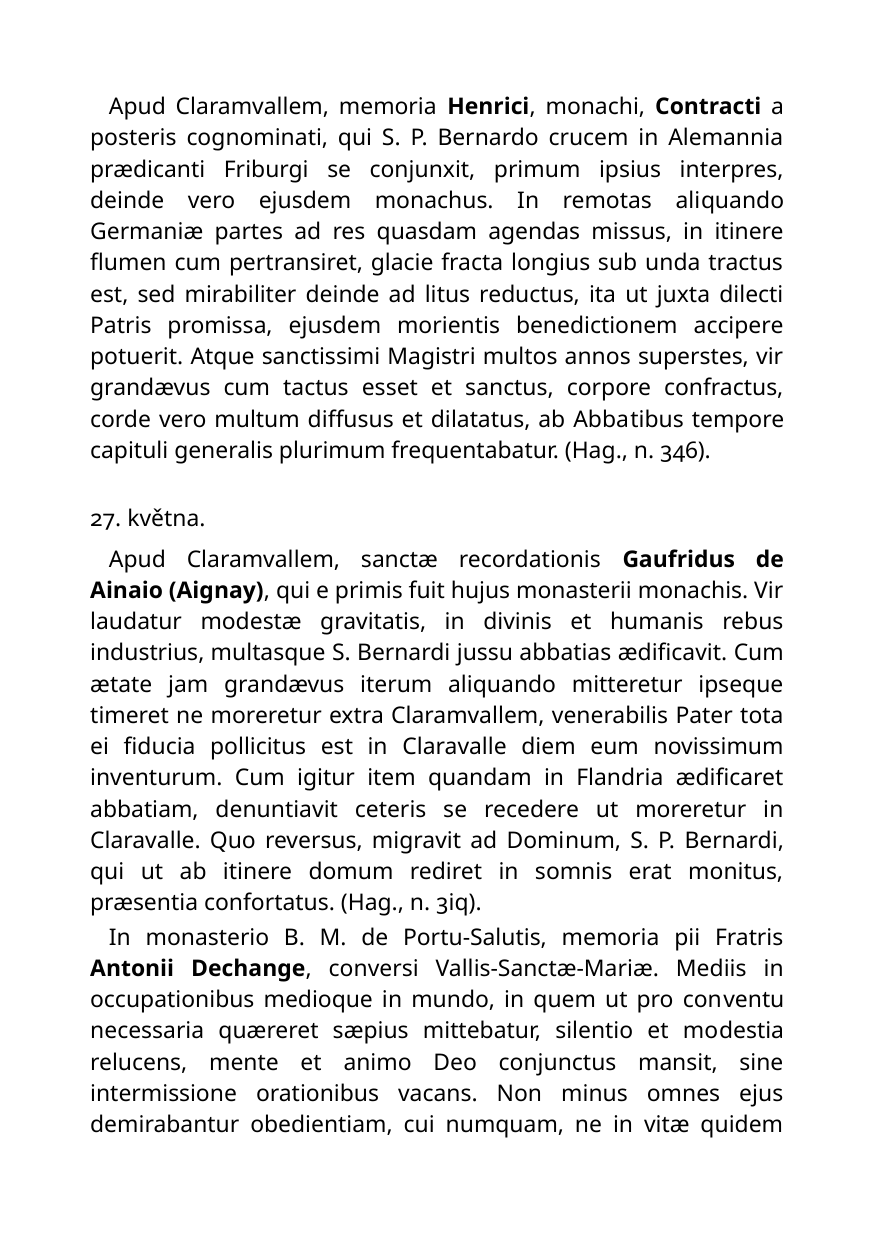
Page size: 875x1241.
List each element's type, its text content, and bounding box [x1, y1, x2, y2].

text Apud Claramvallem, sanctæ recordationis Gaufridus de Ainaio (Aignay), qui e primis fuit hujus monasterii monachis. Vir laudatur modestæ gravitatis, in divinis et humanis rebus industrius, multasque S. Bernardi jussu abbatias ædificavit. Cum ætate jam grandævus iterum aliquando mitteretur ipseque timeret ne moreretur extra Claramvallem, venerabilis Pater tota ei fiducia pollicitus est in Claravalle diem eum novissimum inventurum. Cum igitur item quandam in Flandria ædificaret abbatiam, denuntiavit ceteris se recedere ut moreretur in Claravalle. Quo reversus, migravit ad Domi­num, S. P. Bernardi, qui ut ab itinere domum rediret in somnis erat monitus, præsentia confortatus. (Hag., n. 3iq). [90, 542, 784, 917]
text In monasterio B. M. de Portu-Salutis, memoria pii Fratris Antonii Dechange, conversi Vallis-Sanctæ-Mariæ. Mediis in occupationibus medioque in mundo, in quem ut pro con­ventu necessaria quæreret sæpius mittebatur, silentio et mo­destia relucens, mente et animo Deo conjunctus mansit, sine intermissione orationibus vacans. Non minus omnes ejus demirabantur obedientiam, cui numquam, ne in vitæ quidem [90, 921, 784, 1139]
text Apud Claramvallem, memoria Henrici, monachi, Contracti a posteris cognominati, qui S. P. Bernardo crucem in Alemannia prædicanti Friburgi se conjunxit, primum ipsius interpres, deinde vero ejusdem monachus. In remotas ali­quando Germaniæ partes ad res quasdam agendas missus, in itinere flumen cum pertransiret, glacie fracta longius sub unda tractus est, sed mirabiliter deinde ad litus reductus, ita ut juxta dilecti Patris promissa, ejusdem morientis benedictionem accipere potuerit. Atque sanctissimi Magistri multos annos superstes, vir grandævus cum tactus esset et sanctus, corpore confractus, corde vero multum diffusus et dilatatus, ab Abba­tibus tempore capituli generalis plurimum frequentabatur. (Hag., n. 346). [90, 90, 784, 465]
text 27. května. [90, 502, 784, 533]
